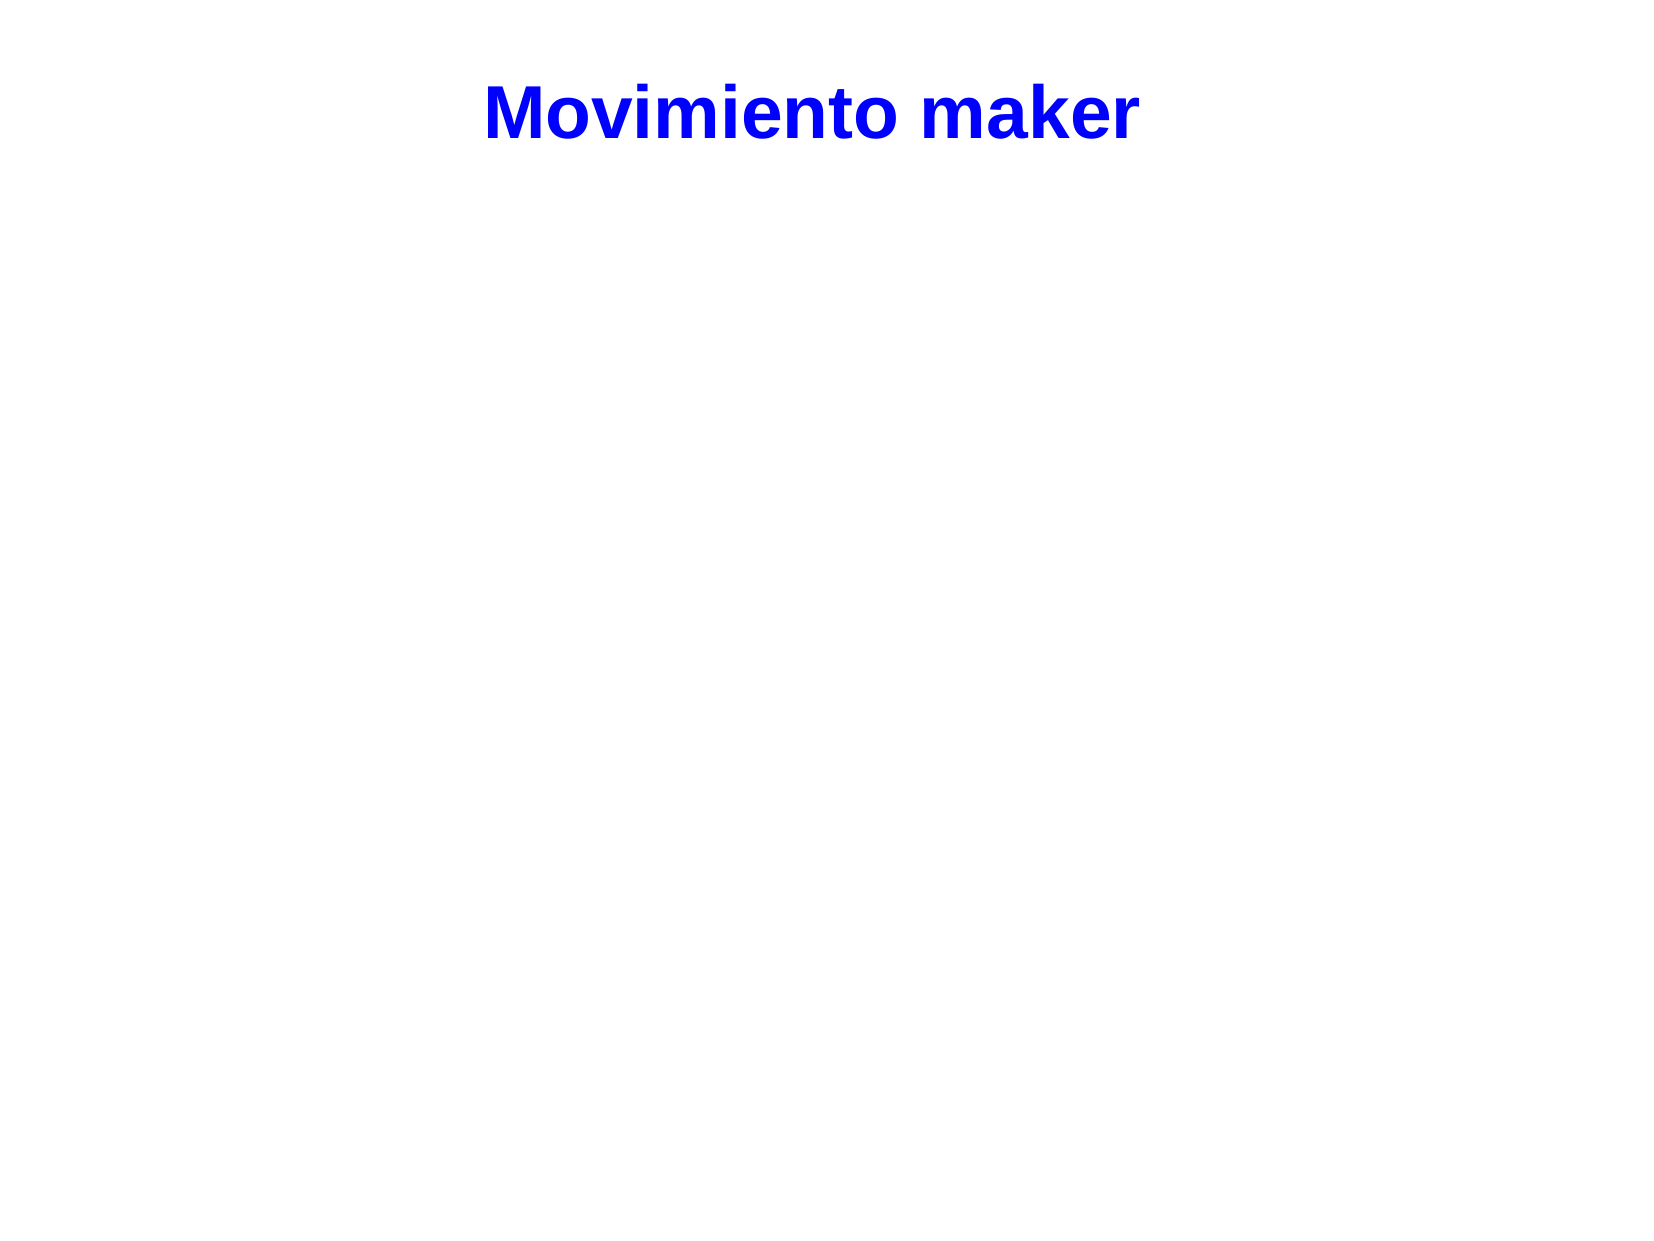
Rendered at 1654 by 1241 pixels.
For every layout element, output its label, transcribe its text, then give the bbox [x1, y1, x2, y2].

text_box Movimiento maker [64, 60, 1561, 166]
